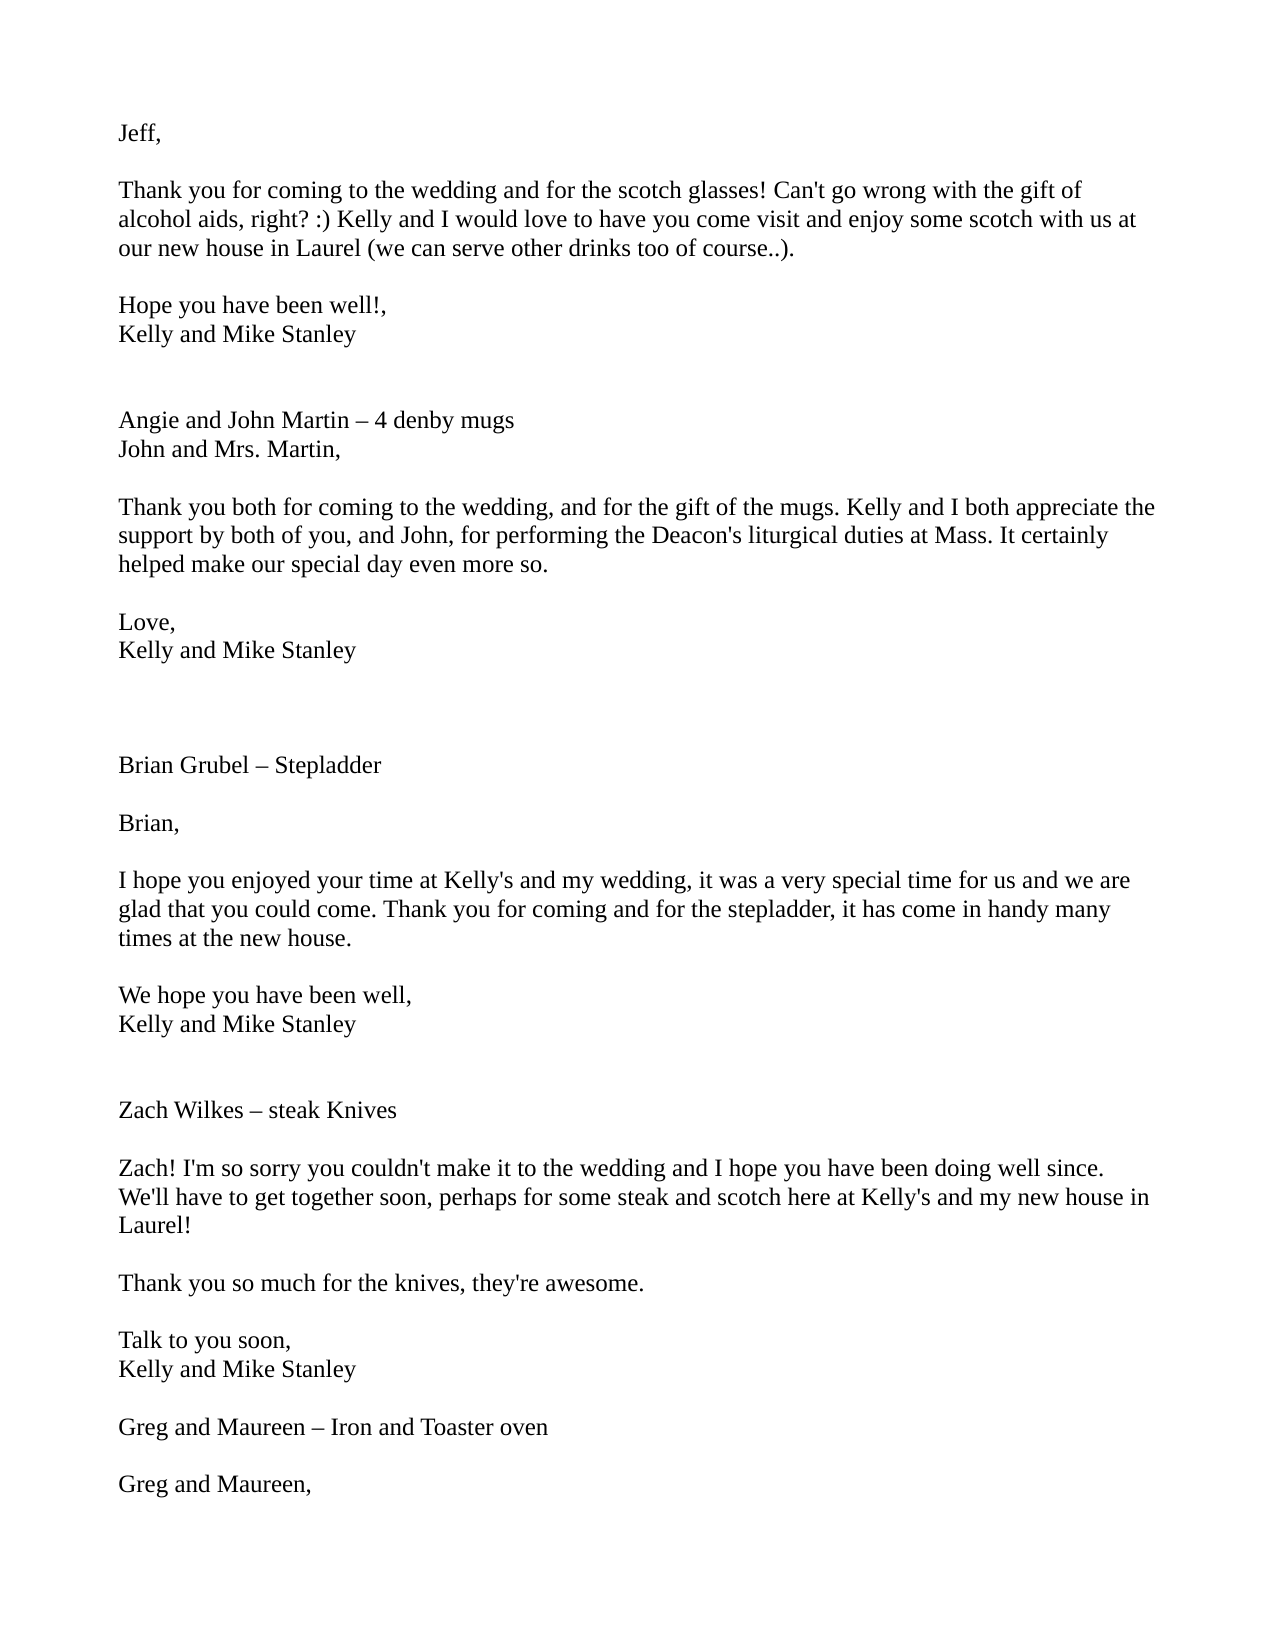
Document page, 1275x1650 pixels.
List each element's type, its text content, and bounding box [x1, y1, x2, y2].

text Angie and John Martin – 4 denby mugs [118, 406, 1157, 434]
text Talk to you soon, [118, 1326, 1157, 1354]
text Thank you both for coming to the wedding, and for the gift of the mugs. Kelly and I both appreciate the support by both of you, and John, for performing the Deacon's liturgical duties at Mass. It certainly helped make our special day even more so. [118, 492, 1157, 578]
text Kelly and Mike Stanley [118, 319, 1157, 348]
text Kelly and Mike Stanley [118, 1009, 1157, 1038]
text Thank you for coming to the wedding and for the scotch glasses! Can't go wrong with the gift of alcohol aids, right? :) Kelly and I would love to have you come visit and enjoy some scotch with us at our new house in Laurel (we can serve other drinks too of course..). [118, 176, 1157, 262]
text Brian Grubel – Stepladder [118, 751, 1157, 779]
text Brian, [118, 808, 1157, 837]
text Hope you have been well!, [118, 291, 1157, 319]
text Zach Wilkes – steak Knives [118, 1096, 1157, 1124]
text Greg and Maureen – Iron and Toaster oven [118, 1412, 1157, 1441]
text Zach! I'm so sorry you couldn't make it to the wedding and I hope you have been doing well since. We'll have to get together soon, perhaps for some steak and scotch here at Kelly's and my new house in Laurel! [118, 1153, 1157, 1239]
text John and Mrs. Martin, [118, 434, 1157, 463]
text We hope you have been well, [118, 981, 1157, 1009]
text Kelly and Mike Stanley [118, 636, 1157, 664]
text Jeff, [118, 118, 1157, 147]
text Greg and Maureen, [118, 1469, 1157, 1498]
text Love, [118, 607, 1157, 636]
text I hope you enjoyed your time at Kelly's and my wedding, it was a very special time for us and we are glad that you could come. Thank you for coming and for the stepladder, it has come in handy many times at the new house. [118, 866, 1157, 952]
text Thank you so much for the knives, they're awesome. [118, 1268, 1157, 1297]
text Kelly and Mike Stanley [118, 1354, 1157, 1383]
